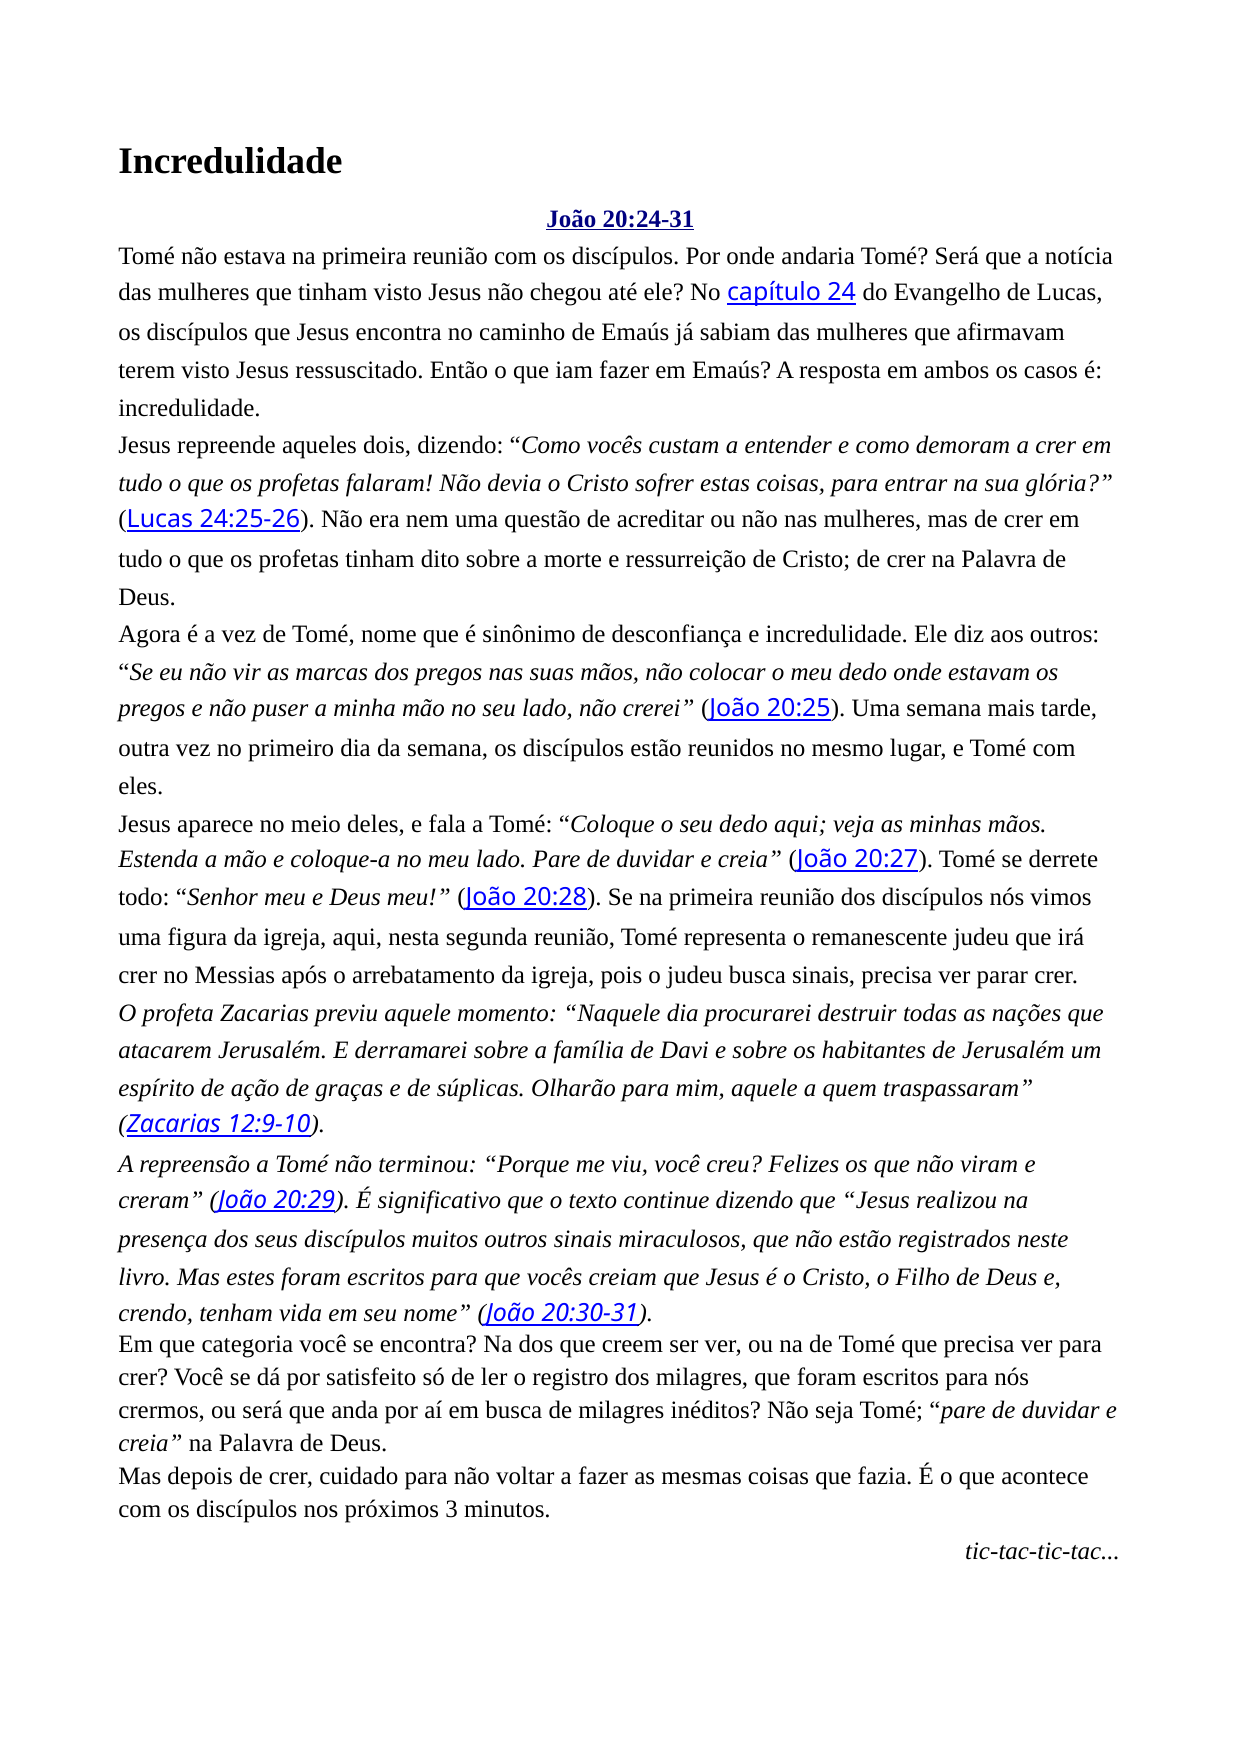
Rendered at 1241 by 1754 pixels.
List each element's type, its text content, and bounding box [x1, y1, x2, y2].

text tic-tac-tic-tac... [118, 1527, 1122, 1565]
text Jesus aparece no meio deles, e fala a Tomé: “Coloque o seu dedo aqui; veja as minhas mãos. Estenda a mão e coloque-a no meu lado. Pare de duvidar e creia” (João 20:27). Tomé se derrete todo: “Senhor meu e Deus meu!” (João 20:28). Se na primeira reunião dos discípulos nós vimos uma figura da igreja, aqui, nesta segunda reunião, Tomé representa o remanescente judeu que irá crer no Messias após o arrebatamento da igreja, pois o judeu busca sinais, precisa ver parar crer. [118, 799, 1122, 989]
text João 20:24-31 [118, 194, 1122, 232]
text Em que categoria você se encontra? Na dos que creem ser ver, ou na de Tomé que precisa ver para crer? Você se dá por satisfeito só de ler o registro dos milagres, que foram escritos para nós crermos, ou será que anda por aí em busca de milagres inéditos? Não seja Tomé; “pare de duvidar e creia” na Palavra de Deus. [118, 1329, 1122, 1457]
text Jesus repreende aqueles dois, dizendo: “Como vocês custam a entender e como demoram a crer em tudo o que os profetas falaram! Não devia o Cristo sofrer estas coisas, para entrar na sua glória?” (Lucas 24:25-26). Não era nem uma questão de acreditar ou não nas mulheres, mas de crer em tudo o que os profetas tinham dito sobre a morte e ressurreição de Cristo; de crer na Palavra de Deus. [118, 421, 1122, 611]
text A repreensão a Tomé não terminou: “Porque me viu, você creu? Felizes os que não viram e creram” (João 20:29). É significativo que o texto continue dizendo que “Jesus realizou na presença dos seus discípulos muitos outros sinais miraculosos, que não estão registrados neste livro. Mas estes foram escritos para que vocês creiam que Jesus é o Cristo, o Filho de Deus e, crendo, tenham vida em seu nome” (João 20:30-31). [118, 1140, 1122, 1329]
text O profeta Zacarias previu aquele momento: “Naquele dia procurarei destruir todas as nações que atacarem Jerusalém. E derramarei sobre a família de Davi e sobre os habitantes de Jerusalém um espírito de ação de graças e de súplicas. Olharão para mim, aquele a quem traspassaram” (Zacarias 12:9-10). [118, 989, 1122, 1140]
subtitle Incredulidade [118, 139, 1122, 182]
text Agora é a vez de Tomé, nome que é sinônimo de desconfiança e incredulidade. Ele diz aos outros: “Se eu não vir as marcas dos pregos nas suas mãos, não colocar o meu dedo onde estavam os pregos e não puser a minha mão no seu lado, não crerei” (João 20:25). Uma semana mais tarde, outra vez no primeiro dia da semana, os discípulos estão reunidos no mesmo lugar, e Tomé com eles. [118, 611, 1122, 799]
text Mas depois de crer, cuidado para não voltar a fazer as mesmas coisas que fazia. É o que acontece com os discípulos nos próximos 3 minutos. [118, 1461, 1122, 1523]
text Tomé não estava na primeira reunião com os discípulos. Por onde andaria Tomé? Será que a notícia das mulheres que tinham visto Jesus não chegou até ele? No capítulo 24 do Evangelho de Lucas, os discípulos que Jesus encontra no caminho de Emaús já sabiam das mulheres que afirmavam terem visto Jesus ressuscitado. Então o que iam fazer em Emaús? A resposta em ambos os casos é: incredulidade. [118, 232, 1122, 421]
